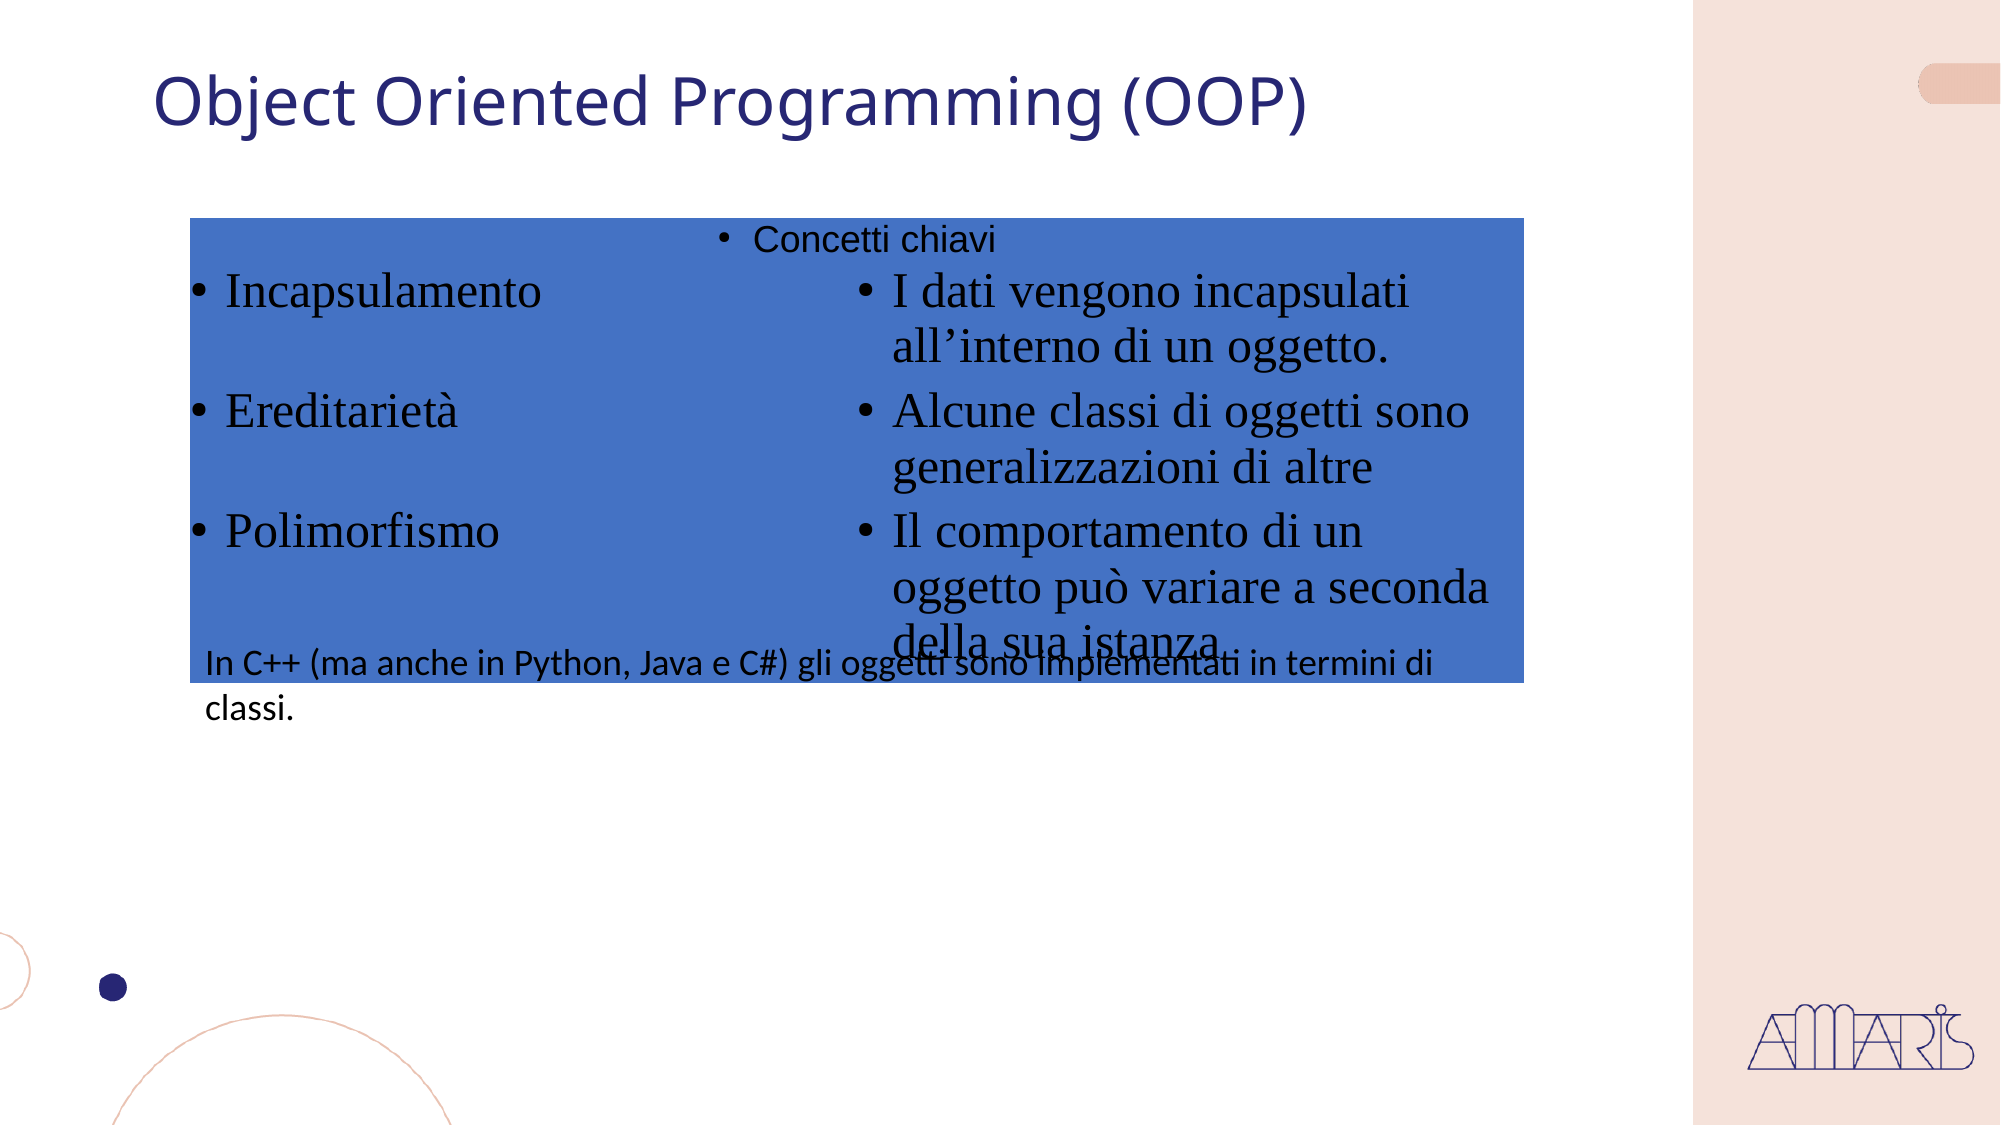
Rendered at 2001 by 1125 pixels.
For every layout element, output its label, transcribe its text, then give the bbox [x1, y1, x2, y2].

text_box In C++ (ma anche in Python, Java e C#) gli oggetti sono implementati in termini di classi. [190, 630, 1524, 737]
table_cell Il comportamento di un oggetto può variare a seconda della sua istanza [857, 503, 1524, 630]
title Object Oriented Programming (OOP) [137, 59, 1577, 148]
table_header Concetti chiavi [190, 218, 1524, 263]
table_cell Alcune classi di oggetti sono generalizzazioni di altre [857, 383, 1524, 503]
table_cell Polimorfismo [190, 503, 857, 630]
table_cell I dati vengono incapsulati all’interno di un oggetto. [857, 263, 1524, 383]
table_cell Incapsulamento [190, 263, 857, 383]
table_cell Ereditarietà [190, 383, 857, 503]
